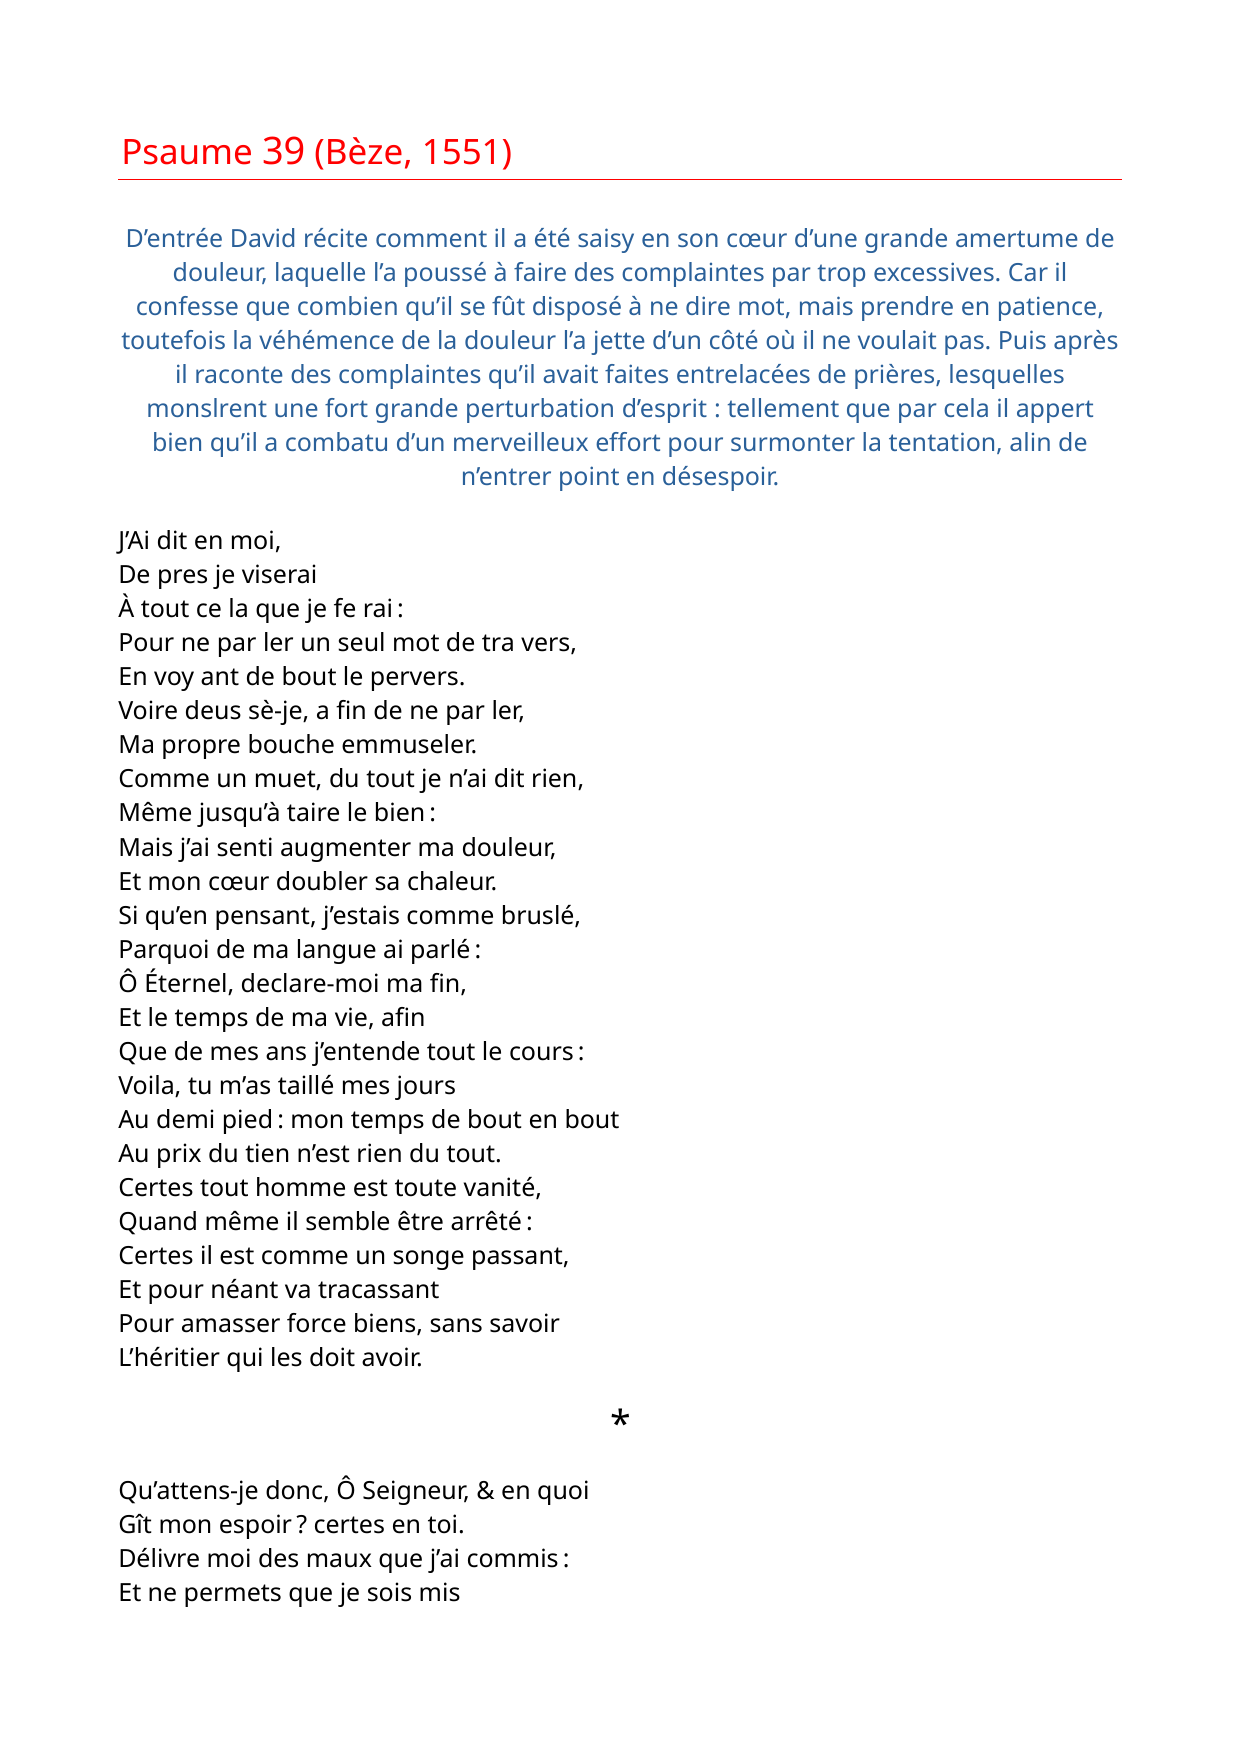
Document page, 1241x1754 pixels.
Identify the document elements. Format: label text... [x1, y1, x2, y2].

text Au demi pied : mon temps de bout en bout [118, 1102, 1122, 1136]
text Et mon cœur doubler sa chaleur. [118, 863, 1122, 897]
text Qu’attens-je donc, Ô Seigneur, & en quoi [118, 1472, 1122, 1507]
text Certes tout homme est toute vanité, [118, 1170, 1122, 1204]
text Certes il est comme un songe passant, [118, 1238, 1122, 1272]
text Ô Éternel, declare-moi ma fin, [118, 965, 1122, 999]
text Mais j’ai senti augmenter ma douleur, [118, 829, 1122, 863]
text Ma propre bouche emmuseler. [118, 727, 1122, 761]
text Voila, tu m’as taillé mes jours [118, 1068, 1122, 1102]
subtitle Psaume 39 (Bèze, 1551) [118, 121, 1122, 179]
text Pour amasser force biens, sans savoir [118, 1306, 1122, 1340]
text Que de mes ans j’entende tout le cours : [118, 1033, 1122, 1068]
text Voire deus sè-je, a fin de ne par ler, [118, 693, 1122, 727]
text Même jusqu’à taire le bien : [118, 795, 1122, 829]
text Pour ne par ler un seul mot de tra vers, [118, 625, 1122, 659]
text Si qu’en pensant, j’estais comme bruslé, [118, 897, 1122, 931]
text * [118, 1398, 1122, 1449]
text Et ne permets que je sois mis [118, 1575, 1122, 1609]
text L’héritier qui les doit avoir. [118, 1340, 1122, 1374]
text Comme un muet, du tout je n’ai dit rien, [118, 761, 1122, 795]
text Quand même il semble être arrêté : [118, 1204, 1122, 1238]
text Gît mon espoir ? certes en toi. [118, 1507, 1122, 1541]
text De pres je viserai [118, 557, 1122, 591]
text J’Ai dit en moi, [118, 523, 1122, 557]
text Délivre moi des maux que j’ai commis : [118, 1541, 1122, 1575]
text Et pour néant va tracassant [118, 1272, 1122, 1306]
text Au prix du tien n’est rien du tout. [118, 1136, 1122, 1170]
text D’entrée David récite comment il a été saisy en son cœur d’une grande amertume de douleur, laquelle l’a poussé à faire des complaintes par trop excessives. Car il confesse que combien qu’il se fût disposé à ne dire mot, mais prendre en patience, toutefois la véhémence de la douleur l’a jette d’un côté où il ne voulait pas. Puis après il raconte des complaintes qu’il avait faites entrelacées de prières, lesquelles monslrent une fort grande perturbation d’esprit : tellement que par cela il appert bien qu’il a combatu d’un merveilleux effort pour surmonter la tentation, alin de n’entrer point en désespoir. [118, 221, 1122, 493]
text En voy ant de bout le pervers. [118, 659, 1122, 693]
text Et le temps de ma vie, afin [118, 999, 1122, 1033]
text À tout ce la que je fe rai : [118, 591, 1122, 625]
text Parquoi de ma langue ai parlé : [118, 931, 1122, 965]
